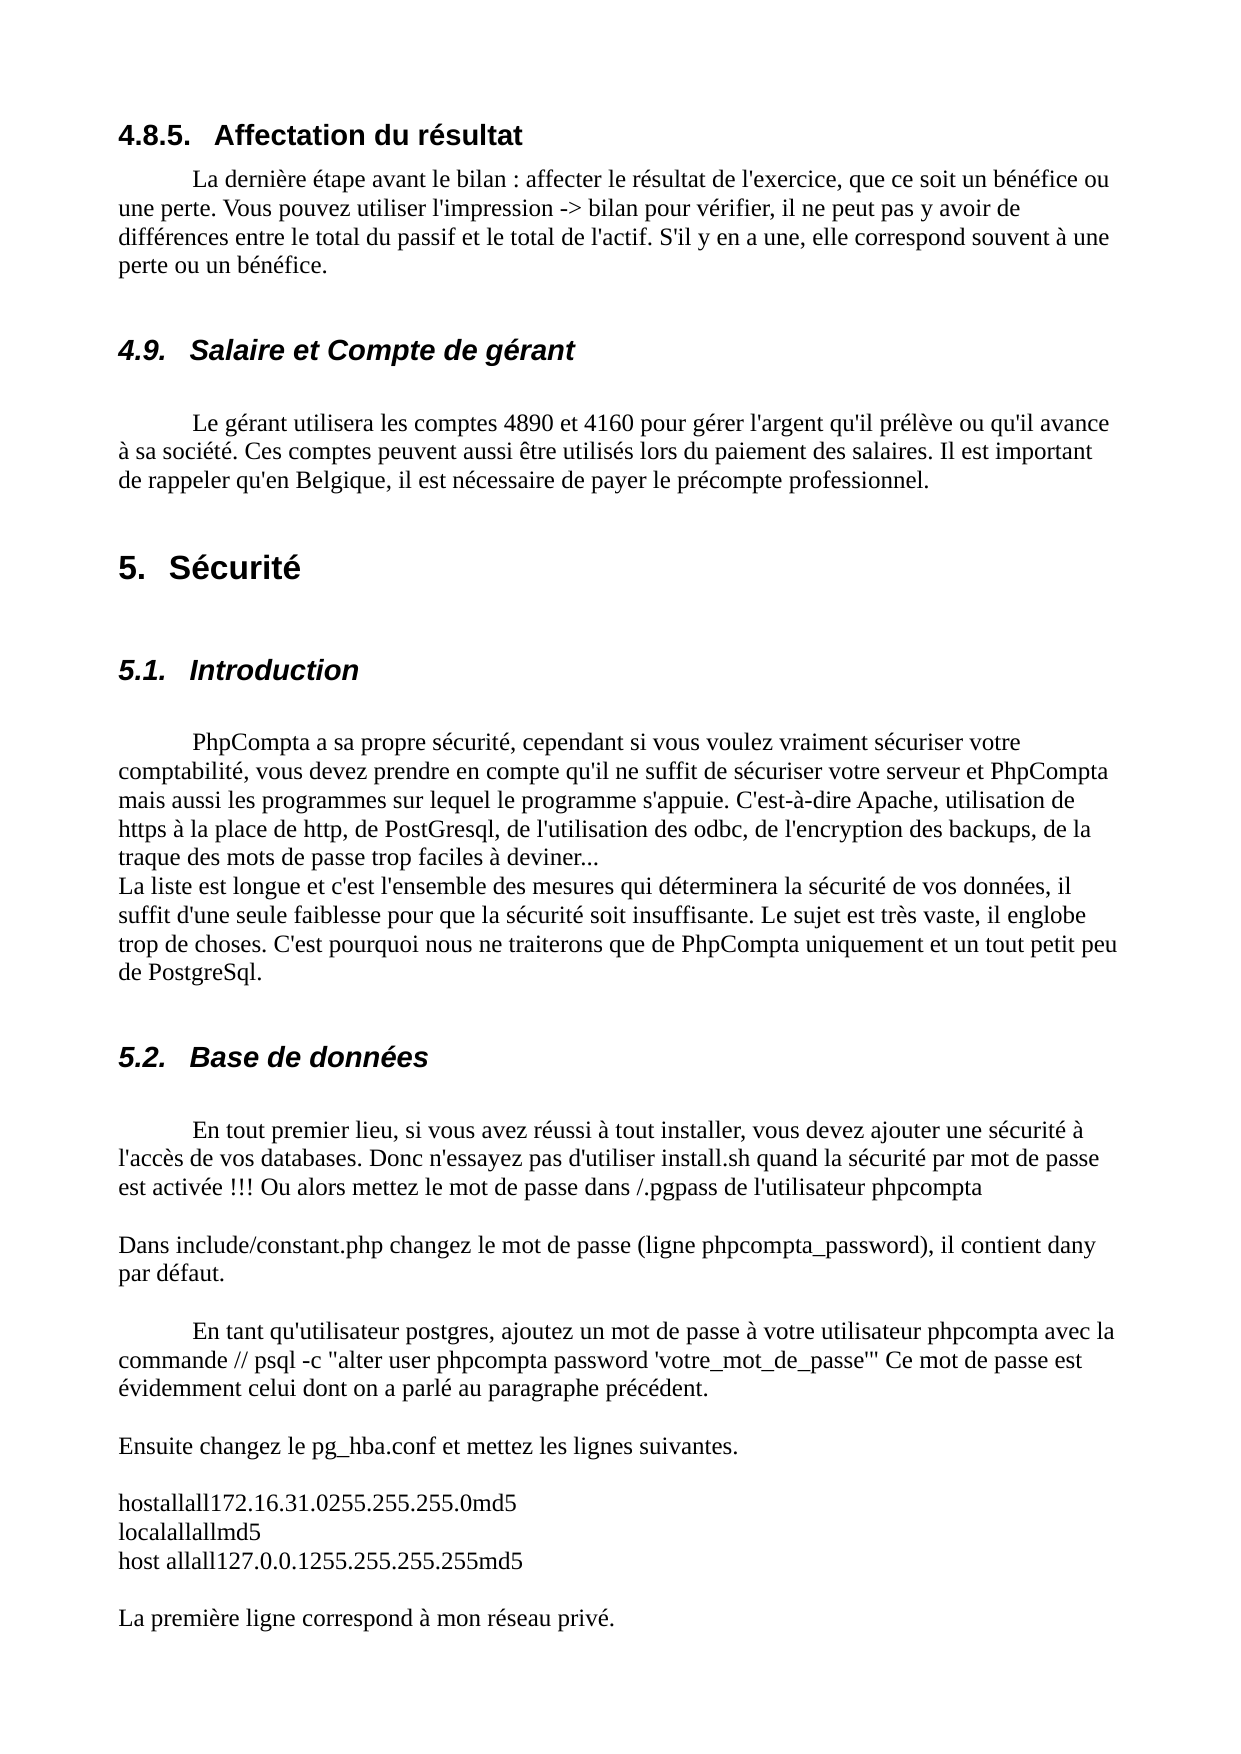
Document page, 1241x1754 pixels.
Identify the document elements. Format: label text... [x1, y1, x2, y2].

text Dans include/constant.php changez le mot de passe (ligne phpcompta_password), il contient dany par défaut. [118, 1230, 1122, 1287]
text hostallall172.16.31.0255.255.255.0md5 [118, 1488, 1122, 1517]
text En tout premier lieu, si vous avez réussi à tout installer, vous devez ajouter une sécurité à l'accès de vos databases. Donc n'essayez pas d'utiliser install.sh quand la sécurité par mot de passe est activée !!! Ou alors mettez le mot de passe dans /.pgpass de l'utilisateur phpcompta [118, 1115, 1122, 1201]
text PhpCompta a sa propre sécurité, cependant si vous voulez vraiment sécuriser votre comptabilité, vous devez prendre en compte qu'il ne suffit de sécuriser votre serveur et PhpCompta mais aussi les programmes sur lequel le programme s'appuie. C'est-à-dire Apache, utilisation de https à la place de http, de PostGresql, de l'utilisation des odbc, de l'encryption des backups, de la traque des mots de passe trop faciles à deviner... [118, 727, 1122, 871]
subtitle Affectation du résultat [118, 118, 1122, 152]
subtitle Introduction [118, 653, 1122, 686]
text La dernière étape avant le bilan : affecter le résultat de l'exercice, que ce soit un bénéfice ou une perte. Vous pouvez utiliser l'impression -> bilan pour vérifier, il ne peut pas y avoir de différences entre le total du passif et le total de l'actif. S'il y en a une, elle correspond souvent à une perte ou un bénéfice. [118, 164, 1122, 279]
text host allall127.0.0.1255.255.255.255md5 [118, 1546, 1122, 1575]
subtitle Base de données [118, 1040, 1122, 1073]
subtitle Salaire et Compte de gérant [118, 333, 1122, 366]
subtitle Sécurité [118, 548, 1122, 586]
text La première ligne correspond à mon réseau privé. [118, 1603, 1122, 1632]
text localallallmd5 [118, 1517, 1122, 1546]
text La liste est longue et c'est l'ensemble des mesures qui déterminera la sécurité de vos données, il suffit d'une seule faiblesse pour que la sécurité soit insuffisante. Le sujet est très vaste, il englobe trop de choses. C'est pourquoi nous ne traiterons que de PhpCompta uniquement et un tout petit peu de PostgreSql. [118, 871, 1122, 986]
text Ensuite changez le pg_hba.conf et mettez les lignes suivantes. [118, 1431, 1122, 1460]
text En tant qu'utilisateur postgres, ajoutez un mot de passe à votre utilisateur phpcompta avec la commande // psql -c "alter user phpcompta password 'votre_mot_de_passe'" Ce mot de passe est évidemment celui dont on a parlé au paragraphe précédent. [118, 1316, 1122, 1402]
text Le gérant utilisera les comptes 4890 et 4160 pour gérer l'argent qu'il prélève ou qu'il avance à sa société. Ces comptes peuvent aussi être utilisés lors du paiement des salaires. Il est important de rappeler qu'en Belgique, il est nécessaire de payer le précompte professionnel. [118, 408, 1122, 494]
